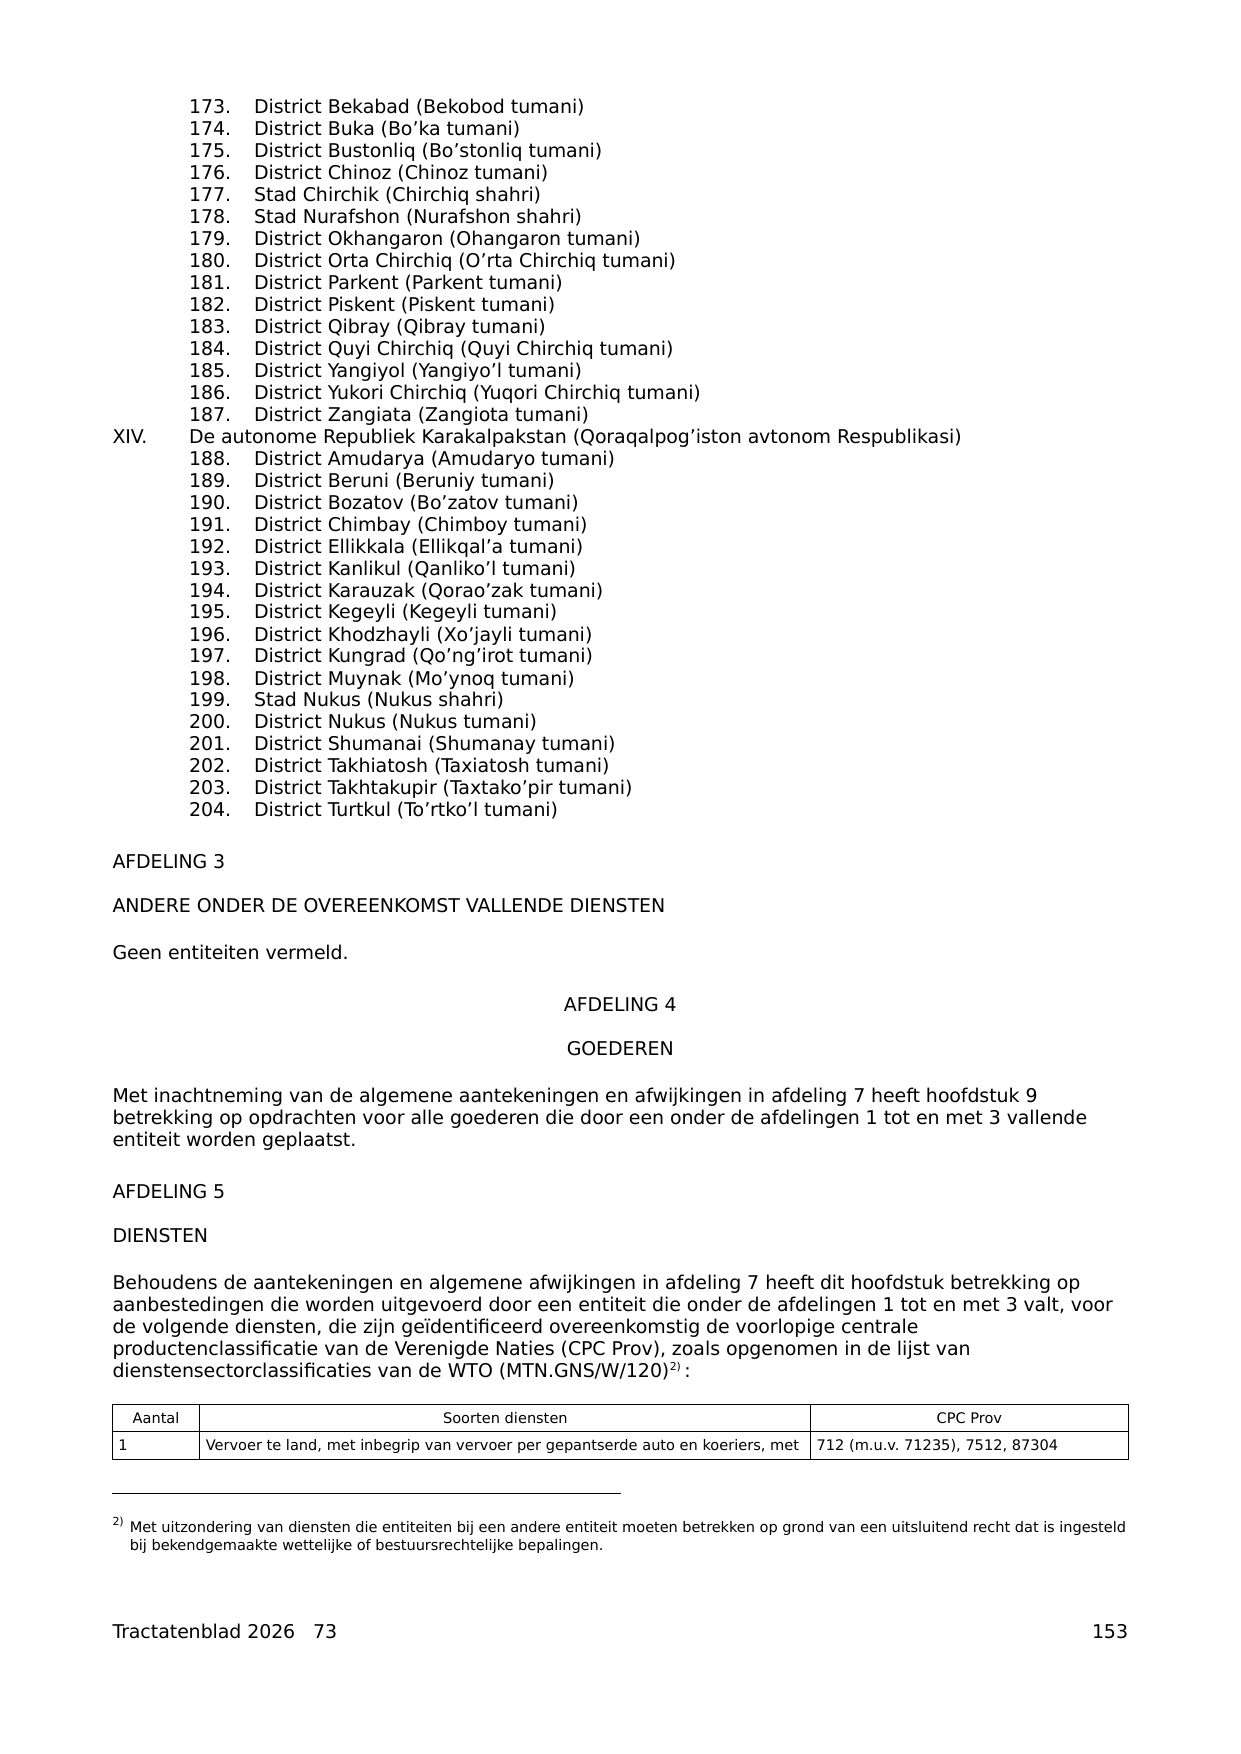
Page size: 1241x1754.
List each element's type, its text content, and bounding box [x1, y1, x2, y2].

text 182. District Piskent (Piskent tumani) [189, 294, 1128, 316]
table_cell 712 (m.u.v. 71235), 7512, 87304 [811, 1432, 1128, 1458]
text 192. District Ellikkala (Ellikqal’a tumani) [189, 536, 1128, 557]
text 199. Stad Nukus (Nukus shahri) [189, 689, 1128, 711]
subtitle AFDELING 3 ANDERE ONDER DE OVEREENKOMST VALLENDE DIENSTEN [112, 851, 1128, 917]
text Geen entiteiten vermeld. [112, 942, 1128, 964]
table_header CPC Prov [811, 1405, 1128, 1431]
text 204. District Turtkul (To’rtko’l tumani) [189, 799, 1128, 821]
table_header Aantal [113, 1405, 199, 1431]
text Met inachtneming van de algemene aantekeningen en afwijkingen in afdeling 7 heeft hoofdstuk 9 betrekking op opdrachten voor alle goederen die door een onder de afdelingen 1 tot en met 3 vallende entiteit worden geplaatst. [112, 1085, 1128, 1151]
text 190. District Bozatov (Bo’zatov tumani) [189, 492, 1128, 513]
text 179. District Okhangaron (Ohangaron tumani) [189, 228, 1128, 250]
text 200. District Nukus (Nukus tumani) [189, 711, 1128, 733]
text 198. District Muynak (Mo’ynoq tumani) [189, 667, 1128, 689]
text 177. Stad Chirchik (Chirchiq shahri) [189, 184, 1128, 206]
text 173. District Bekabad (Bekobod tumani) [189, 96, 1128, 118]
text Met uitzondering van diensten die entiteiten bij een andere entiteit moeten betrekken op grond van een uitsluitend recht dat is ingesteld bij bekendgemaakte wettelijke of bestuursrechtelijke bepalingen. [112, 1515, 1128, 1554]
text 194. District Karauzak (Qorao’zak tumani) [189, 579, 1128, 601]
text 191. District Chimbay (Chimboy tumani) [189, 513, 1128, 536]
text 196. District Khodzhayli (Xo’jayli tumani) [189, 623, 1128, 645]
text 174. District Buka (Bo’ka tumani) [189, 118, 1128, 140]
text 195. District Kegeyli (Kegeyli tumani) [189, 601, 1128, 623]
text 187. District Zangiata (Zangiota tumani) [189, 404, 1128, 426]
text 201. District Shumanai (Shumanay tumani) [189, 733, 1128, 755]
text 176. District Chinoz (Chinoz tumani) [189, 162, 1128, 184]
text 181. District Parkent (Parkent tumani) [189, 272, 1128, 294]
text 188. District Amudarya (Amudaryo tumani) [189, 448, 1128, 469]
text 175. District Bustonliq (Bo’stonliq tumani) [189, 140, 1128, 162]
text 189. District Beruni (Beruniy tumani) [189, 469, 1128, 492]
subtitle AFDELING 4 GOEDEREN [112, 994, 1128, 1060]
text 197. District Kungrad (Qo’ng’irot tumani) [189, 645, 1128, 667]
text Behoudens de aantekeningen en algemene afwijkingen in afdeling 7 heeft dit hoofdstuk betrekking op aanbestedingen die worden uitgevoerd door een entiteit die onder de afdelingen 1 tot en met 3 valt, voor de volgende diensten, die zijn geïdentificeerd overeenkomstig de voorlopige centrale productenclassificatie van de Verenigde Naties (CPC Prov), zoals opgenomen in de lijst van dienstensectorclassificaties van de WTO (MTN.GNS/W/120): [112, 1272, 1128, 1382]
text XIV. De autonome Republiek Karakalpakstan (Qoraqalpog’iston avtonom Respublikasi) [112, 426, 1128, 448]
text 186. District Yukori Chirchiq (Yuqori Chirchiq tumani) [189, 382, 1128, 404]
text 178. Stad Nurafshon (Nurafshon shahri) [189, 206, 1128, 228]
subtitle AFDELING 5 DIENSTEN [112, 1181, 1128, 1247]
text 184. District Quyi Chirchiq (Quyi Chirchiq tumani) [189, 338, 1128, 360]
text 183. District Qibray (Qibray tumani) [189, 316, 1128, 338]
text 185. District Yangiyol (Yangiyo’l tumani) [189, 360, 1128, 382]
text 203. District Takhtakupir (Taxtako’pir tumani) [189, 777, 1128, 799]
table_cell 1 [113, 1432, 199, 1458]
table_cell Vervoer te land, met inbegrip van vervoer per gepantserde auto en koeriers, met [200, 1432, 810, 1458]
table_header Soorten diensten [200, 1405, 810, 1431]
text 202. District Takhiatosh (Taxiatosh tumani) [189, 755, 1128, 777]
text 180. District Orta Chirchiq (O’rta Chirchiq tumani) [189, 250, 1128, 272]
text 193. District Kanlikul (Qanliko’l tumani) [189, 557, 1128, 579]
